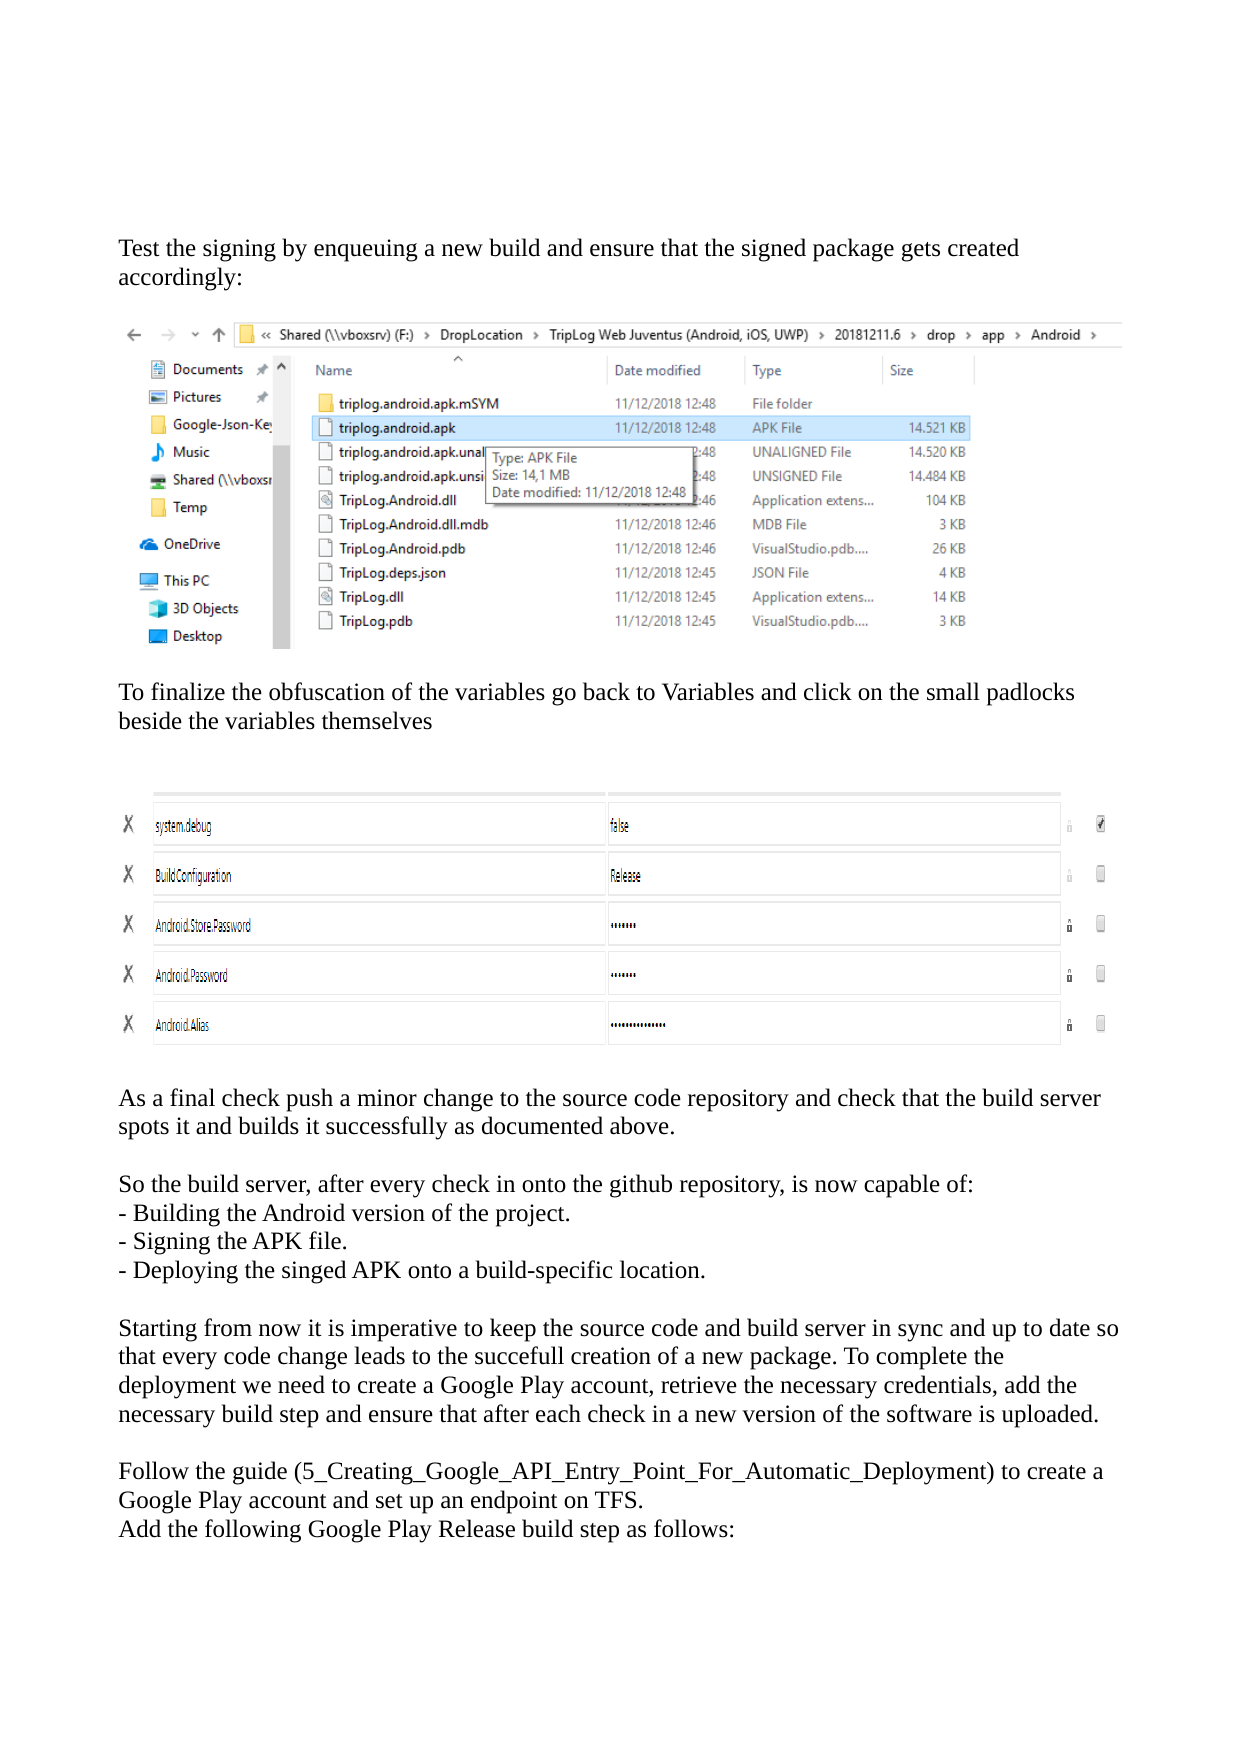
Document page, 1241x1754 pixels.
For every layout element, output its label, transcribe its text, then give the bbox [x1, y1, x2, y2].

text As a final check push a minor change to the source code repository and check that the build server spots it and builds it successfully as documented above. [118, 1083, 1122, 1140]
text Follow the guide (5_Creating_Google_API_Entry_Point_For_Automatic_Deployment) to create a Google Play account and set up an endpoint on TFS. [118, 1456, 1122, 1514]
text - Signing the APK file. [118, 1226, 1122, 1255]
picture [118, 792, 1123, 1054]
text Starting from now it is imperative to keep the source code and build server in sync and up to date so that every code change leads to the succefull creation of a new package. To complete the deployment we need to create a Google Play account, retrieve the necessary credentials, add the necessary build step and ensure that after each check in a new version of the software is uploaded. [118, 1313, 1122, 1428]
text - Deploying the singed APK onto a build-specific location. [118, 1255, 1122, 1284]
text To finalize the obfuscation of the variables go back to Variables and click on the small padlocks beside the variables themselves [118, 677, 1122, 734]
text Test the signing by enqueuing a new build and ensure that the signed package gets created accordingly: [118, 233, 1122, 291]
text Add the following Google Play Release build step as follows: [118, 1514, 1122, 1543]
text So the build server, after every check in onto the github repository, is now capable of: [118, 1169, 1122, 1198]
picture [118, 319, 1123, 649]
text - Building the Android version of the project. [118, 1198, 1122, 1226]
